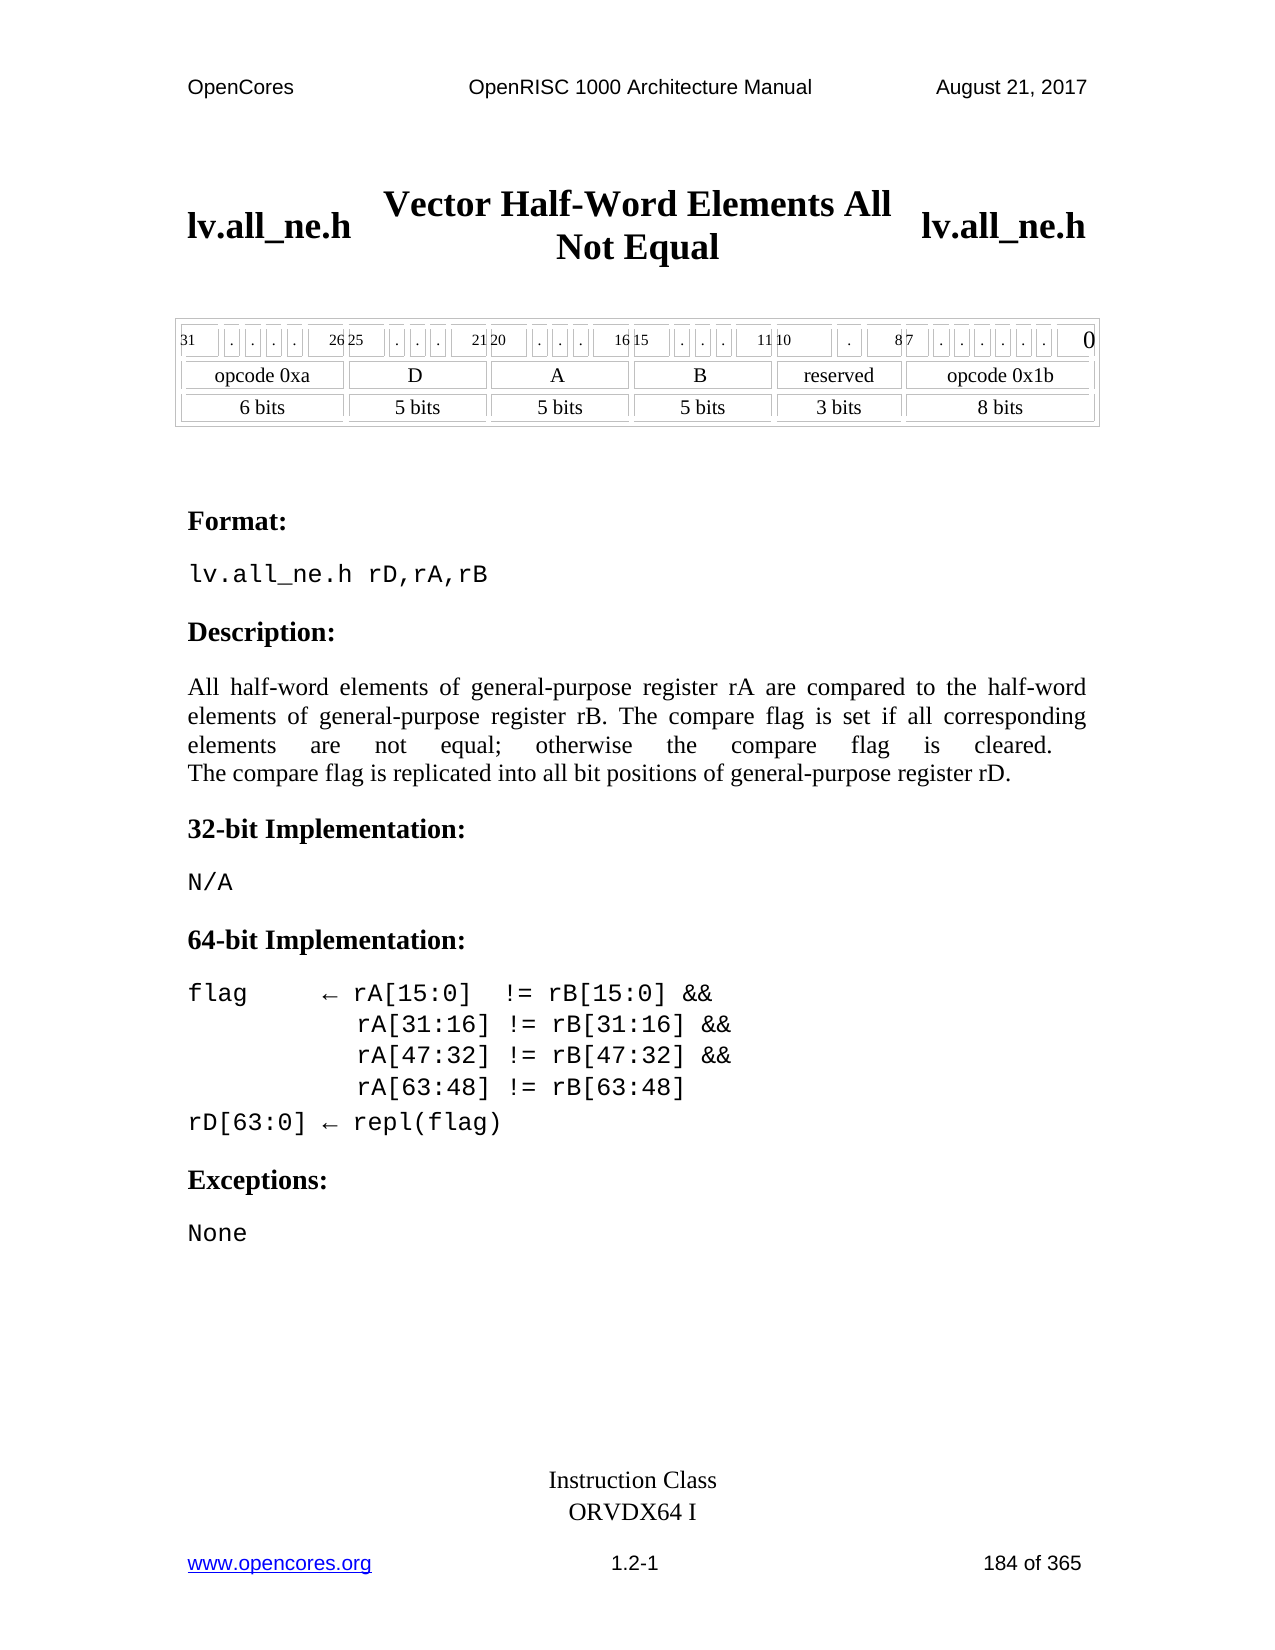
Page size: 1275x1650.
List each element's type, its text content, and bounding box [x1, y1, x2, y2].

text None [187, 1221, 1087, 1249]
text N/A [187, 869, 1087, 898]
text flag ← rA[15:0] != rB[15:0] && rA[31:16] != rB[31:16] && rA[47:32] != rB[47:32] && rA[63:48] != rB[63:48] rD[63:0] ← repl(flag) [187, 980, 1087, 1138]
text 32-bit Implementation: [187, 812, 1087, 844]
text All half-word elements of general-purpose register rA are compared to the half-word elements of general-purpose register rB. The compare flag is set if all corresponding elements are not equal; otherwise the compare flag is cleared. The compare flag is replicated into all bit positions of general-purpose register rD. [187, 672, 1087, 787]
text 64-bit Implementation: [187, 923, 1087, 955]
text Format: [187, 504, 1087, 536]
text Exceptions: [187, 1163, 1087, 1196]
text lv.all_ne.h rD,rA,rB [187, 561, 1087, 590]
text Description: [187, 615, 1087, 647]
